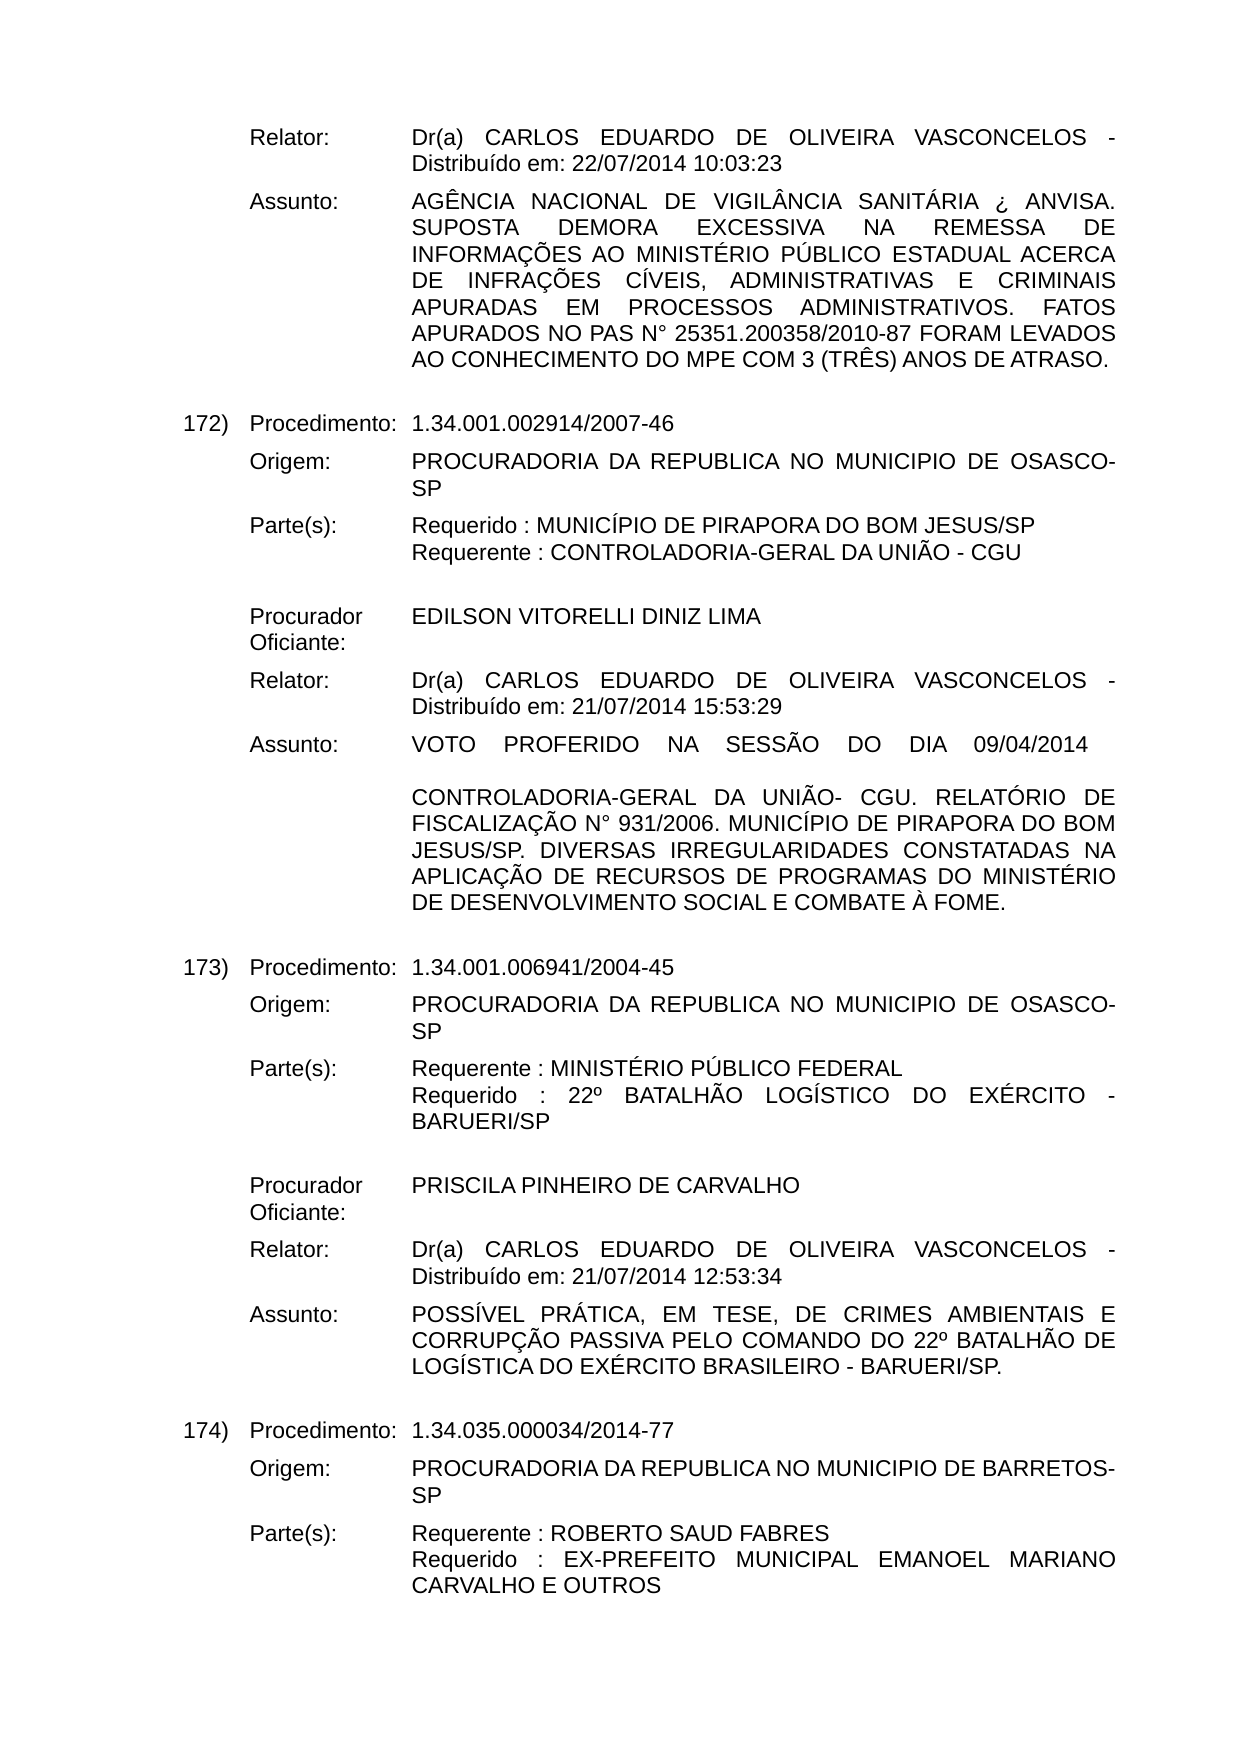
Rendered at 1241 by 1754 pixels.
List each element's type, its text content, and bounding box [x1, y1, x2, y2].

table_cell [177, 182, 244, 378]
table_header Procedimento: [244, 1412, 406, 1449]
table_header Procedimento: [244, 948, 406, 986]
table_cell Relator: [244, 661, 406, 725]
table_cell [177, 1167, 244, 1231]
table_cell PROCURADORIA DA REPUBLICA NO MUNICIPIO DE BARRETOS-SP [406, 1450, 1122, 1514]
table_cell [177, 661, 244, 725]
table_cell Parte(s): [244, 1050, 406, 1167]
table_cell Dr(a) CARLOS EDUARDO DE OLIVEIRA VASCONCELOS - Distribuído em: 22/07/2014 10:03:23 [406, 118, 1122, 182]
table_header 172) [177, 405, 244, 442]
table_header Procedimento: [244, 405, 406, 442]
table_cell [177, 1295, 244, 1385]
table_cell POSSÍVEL PRÁTICA, EM TESE, DE CRIMES AMBIENTAIS E CORRUPÇÃO PASSIVA PELO COMANDO DO 22º BATALHÃO DE LOGÍSTICA DO EXÉRCITO BRASILEIRO - BARUERI/SP. [406, 1295, 1122, 1385]
table_cell [177, 507, 244, 597]
table_cell EDILSON VITORELLI DINIZ LIMA [406, 597, 1122, 661]
table_cell [177, 443, 244, 507]
table_cell VOTO PROFERIDO NA SESSÃO DO DIA 09/04/2014 CONTROLADORIA-GERAL DA UNIÃO- CGU. RELATÓRIO DE FISCALIZAÇÃO N° 931/2006. MUNICÍPIO DE PIRAPORA DO BOM JESUS/SP. DIVERSAS IRREGULARIDADES CONSTATADAS NA APLICAÇÃO DE RECURSOS DE PROGRAMAS DO MINISTÉRIO DE DESENVOLVIMENTO SOCIAL E COMBATE À FOME. [406, 725, 1122, 921]
table_cell Procurador Oficiante: [244, 1167, 406, 1231]
table_cell Relator: [244, 1231, 406, 1295]
table_cell [177, 725, 244, 921]
table_cell [177, 986, 244, 1050]
table_cell PROCURADORIA DA REPUBLICA NO MUNICIPIO DE OSASCO-SP [406, 986, 1122, 1050]
table_cell [177, 597, 244, 661]
table_cell Assunto: [244, 182, 406, 378]
table_cell Requerido : MUNICÍPIO DE PIRAPORA DO BOM JESUS/SP Requerente : CONTROLADORIA-GERAL DA UNIÃO - CGU [406, 507, 1122, 597]
table_cell Parte(s): [244, 507, 406, 597]
table_cell Origem: [244, 986, 406, 1050]
table_cell Assunto: [244, 725, 406, 921]
table_cell [177, 118, 244, 182]
table_cell PRISCILA PINHEIRO DE CARVALHO [406, 1167, 1122, 1231]
table_cell Dr(a) CARLOS EDUARDO DE OLIVEIRA VASCONCELOS - Distribuído em: 21/07/2014 12:53:34 [406, 1231, 1122, 1295]
table_cell Parte(s): [244, 1514, 406, 1631]
table_header 174) [177, 1412, 244, 1449]
table_cell [177, 1450, 244, 1514]
table_cell Procurador Oficiante: [244, 597, 406, 661]
table_cell Dr(a) CARLOS EDUARDO DE OLIVEIRA VASCONCELOS - Distribuído em: 21/07/2014 15:53:29 [406, 661, 1122, 725]
table_header 1.34.035.000034/2014-77 [406, 1412, 1122, 1449]
table_cell Requerente : MINISTÉRIO PÚBLICO FEDERAL Requerido : 22º BATALHÃO LOGÍSTICO DO EXÉRCITO - BARUERI/SP [406, 1050, 1122, 1167]
table_header 173) [177, 948, 244, 986]
table_header 1.34.001.006941/2004-45 [406, 948, 1122, 986]
table_cell Requerente : ROBERTO SAUD FABRES Requerido : EX-PREFEITO MUNICIPAL EMANOEL MARIANO CARVALHO E OUTROS [406, 1514, 1122, 1631]
table_cell PROCURADORIA DA REPUBLICA NO MUNICIPIO DE OSASCO-SP [406, 443, 1122, 507]
table_cell Assunto: [244, 1295, 406, 1385]
table_cell Origem: [244, 443, 406, 507]
table_cell [177, 1514, 244, 1631]
table_cell [177, 1231, 244, 1295]
table_cell Origem: [244, 1450, 406, 1514]
table_cell AGÊNCIA NACIONAL DE VIGILÂNCIA SANITÁRIA ¿ ANVISA. SUPOSTA DEMORA EXCESSIVA NA REMESSA DE INFORMAÇÕES AO MINISTÉRIO PÚBLICO ESTADUAL ACERCA DE INFRAÇÕES CÍVEIS, ADMINISTRATIVAS E CRIMINAIS APURADAS EM PROCESSOS ADMINISTRATIVOS. FATOS APURADOS NO PAS N° 25351.200358/2010-87 FORAM LEVADOS AO CONHECIMENTO DO MPE COM 3 (TRÊS) ANOS DE ATRASO. [406, 182, 1122, 378]
table_cell Relator: [244, 118, 406, 182]
table_cell [177, 1050, 244, 1167]
table_header 1.34.001.002914/2007-46 [406, 405, 1122, 442]
